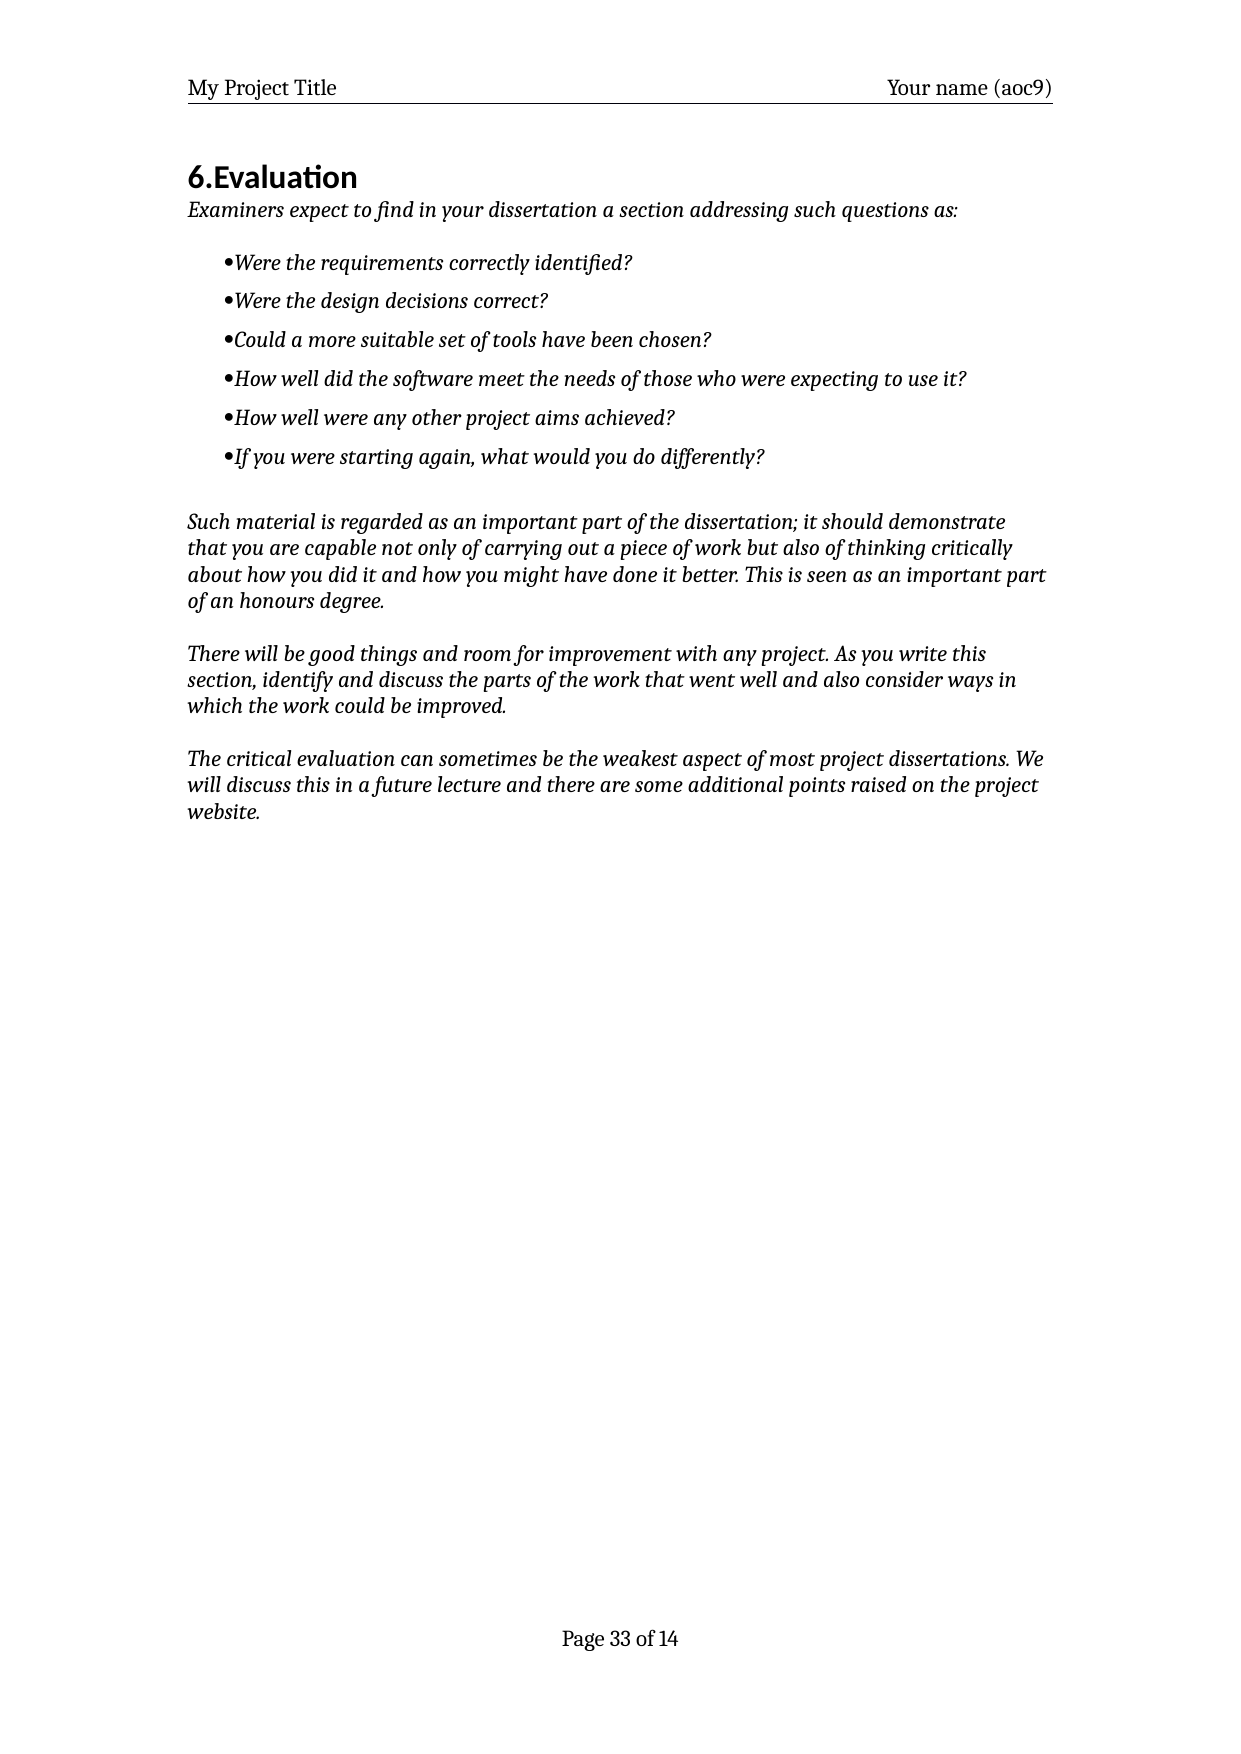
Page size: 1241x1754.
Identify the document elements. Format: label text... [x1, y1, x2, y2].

text Examiners expect to find in your dissertation a section addressing such questions as: [187, 197, 1053, 223]
list If you were starting again, what would you do differently? [225, 443, 1053, 470]
text There will be good things and room for improvement with any project. As you write this section, identify and discuss the parts of the work that went well and also consider ways in which the work could be improved. [187, 641, 1053, 719]
list Were the design decisions correct? [225, 288, 1053, 314]
text The critical evaluation can sometimes be the weakest aspect of most project dissertations. We will discuss this in a future lecture and there are some additional points raised on the project website. [187, 746, 1053, 825]
text Such material is regarded as an important part of the dissertation; it should demonstrate that you are capable not only of carrying out a piece of work but also of thinking critically about how you did it and how you might have done it better. This is seen as an important part of an honours degree. [187, 509, 1053, 614]
list How well did the software meet the needs of those who were expecting to use it? [225, 366, 1053, 392]
list Could a more suitable set of tools have been chosen? [225, 327, 1053, 353]
list Were the requirements correctly identified? [225, 249, 1053, 276]
list How well were any other project aims achieved? [225, 405, 1053, 431]
subtitle Evaluation [187, 156, 1053, 197]
